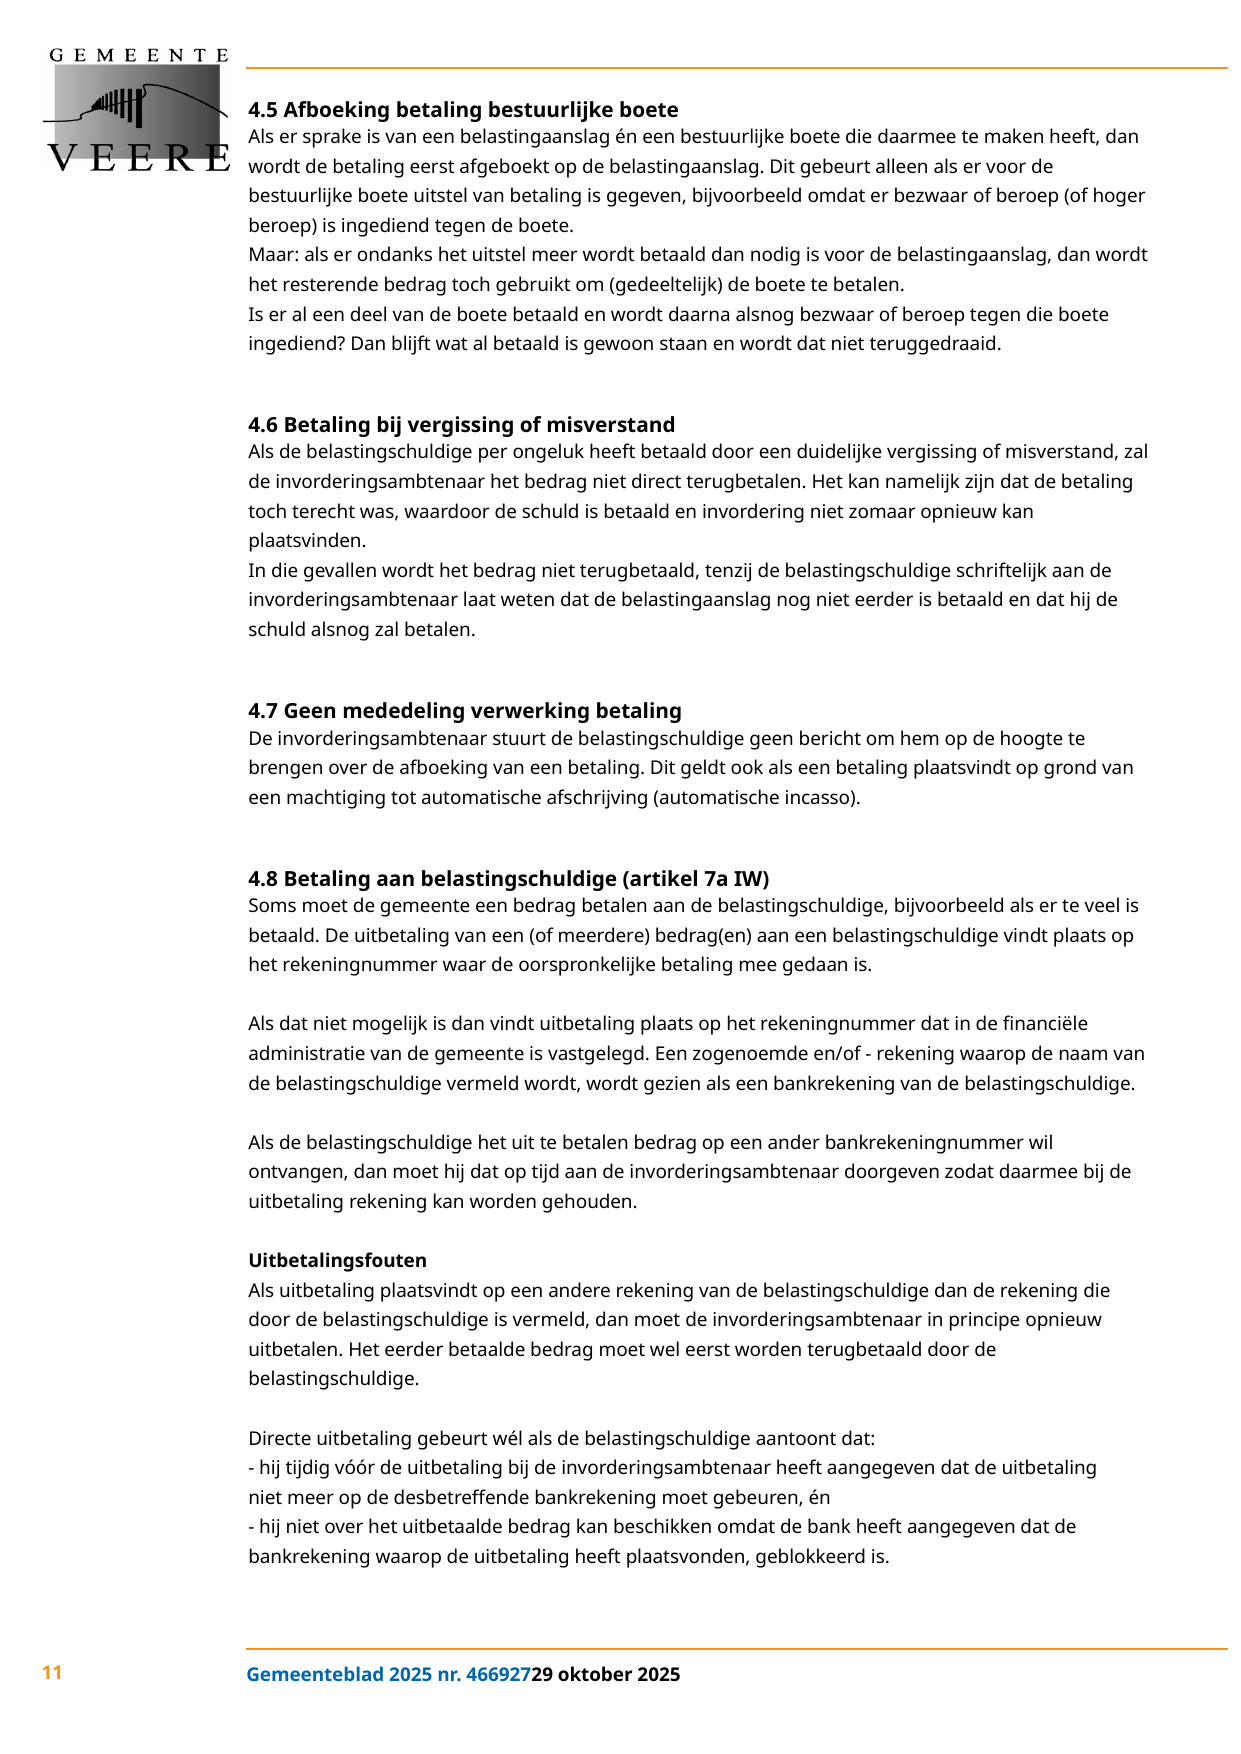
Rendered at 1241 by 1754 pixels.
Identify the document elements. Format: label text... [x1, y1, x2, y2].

text In die gevallen wordt het bedrag niet terugbetaald, tenzij de belastingschuldige schriftelijk aan de invorderingsambtenaar laat weten dat de belastingaanslag nog niet eerder is betaald en dat hij de schuld alsnog zal betalen. [248, 557, 1152, 642]
text 4.5 Afboeking betaling bestuurlijke boete [248, 95, 1152, 123]
text niet meer op de desbetreffende bankrekening moet gebeuren, én [248, 1484, 1152, 1510]
text De invorderingsambtenaar stuurt de belastingschuldige geen bericht om hem op de hoogte te brengen over de afboeking van een betaling. Dit geldt ook als een betaling plaatsvindt op grond van een machtiging tot automatische afschrijving (automatische incasso). [248, 725, 1152, 809]
text Als uitbetaling plaatsvindt op een andere rekening van de belastingschuldige dan de rekening die door de belastingschuldige is vermeld, dan moet de invorderingsambtenaar in principe opnieuw uitbetalen. Het eerder betaalde bedrag moet wel eerst worden terugbetaald door de belastingschuldige. [248, 1277, 1152, 1391]
text Is er al een deel van de boete betaald en wordt daarna alsnog bezwaar of beroep tegen die boete ingediend? Dan blijft wat al betaald is gewoon staan en wordt dat niet teruggedraaid. [248, 301, 1152, 356]
text Directe uitbetaling gebeurt wél als de belastingschuldige aantoont dat: [248, 1425, 1152, 1451]
picture [41, 47, 231, 172]
text Als de belastingschuldige per ongeluk heeft betaald door een duidelijke vergissing of misverstand, zal de invorderingsambtenaar het bedrag niet direct terugbetalen. Het kan namelijk zijn dat de betaling toch terecht was, waardoor de schuld is betaald en invordering niet zomaar opnieuw kan plaatsvinden. [248, 439, 1152, 553]
text bankrekening waarop de uitbetaling heeft plaatsvonden, geblokkeerd is. [248, 1543, 1152, 1569]
text - hij tijdig vóór de uitbetaling bij de invorderingsambtenaar heeft aangegeven dat de uitbetaling [248, 1454, 1152, 1480]
text Uitbetalingsfouten [248, 1247, 1152, 1273]
text Soms moet de gemeente een bedrag betalen aan de belastingschuldige, bijvoorbeeld als er te veel is betaald. De uitbetaling van een (of meerdere) bedrag(en) aan een belastingschuldige vindt plaats op het rekeningnummer waar de oorspronkelijke betaling mee gedaan is. [248, 892, 1152, 977]
text 4.8 Betaling aan belastingschuldige (artikel 7a IW) [248, 864, 1152, 892]
text 4.6 Betaling bij vergissing of misverstand [248, 410, 1152, 439]
text Als dat niet mogelijk is dan vindt uitbetaling plaats op het rekeningnummer dat in de financiële administratie van de gemeente is vastgelegd. Een zogenoemde en/of - rekening waarop de naam van de belastingschuldige vermeld wordt, wordt gezien als een bankrekening van de belastingschuldige. [248, 1011, 1152, 1096]
text Als de belastingschuldige het uit te betalen bedrag op een ander bankrekeningnummer wil ontvangen, dan moet hij dat op tijd aan de invorderingsambtenaar doorgeven zodat daarmee bij de uitbetaling rekening kan worden gehouden. [248, 1129, 1152, 1214]
text 4.7 Geen mededeling verwerking betaling [248, 696, 1152, 725]
text - hij niet over het uitbetaalde bedrag kan beschikken omdat de bank heeft aangegeven dat de [248, 1513, 1152, 1539]
text Maar: als er ondanks het uitstel meer wordt betaald dan nodig is voor de belastingaanslag, dan wordt het resterende bedrag toch gebruikt om (gedeeltelijk) de boete te betalen. [248, 242, 1152, 297]
text Als er sprake is van een belastingaanslag én een bestuurlijke boete die daarmee te maken heeft, dan wordt de betaling eerst afgeboekt op de belastingaanslag. Dit gebeurt alleen als er voor de bestuurlijke boete uitstel van betaling is gegeven, bijvoorbeeld omdat er bezwaar of beroep (of hoger beroep) is ingediend tegen de boete. [248, 123, 1152, 238]
